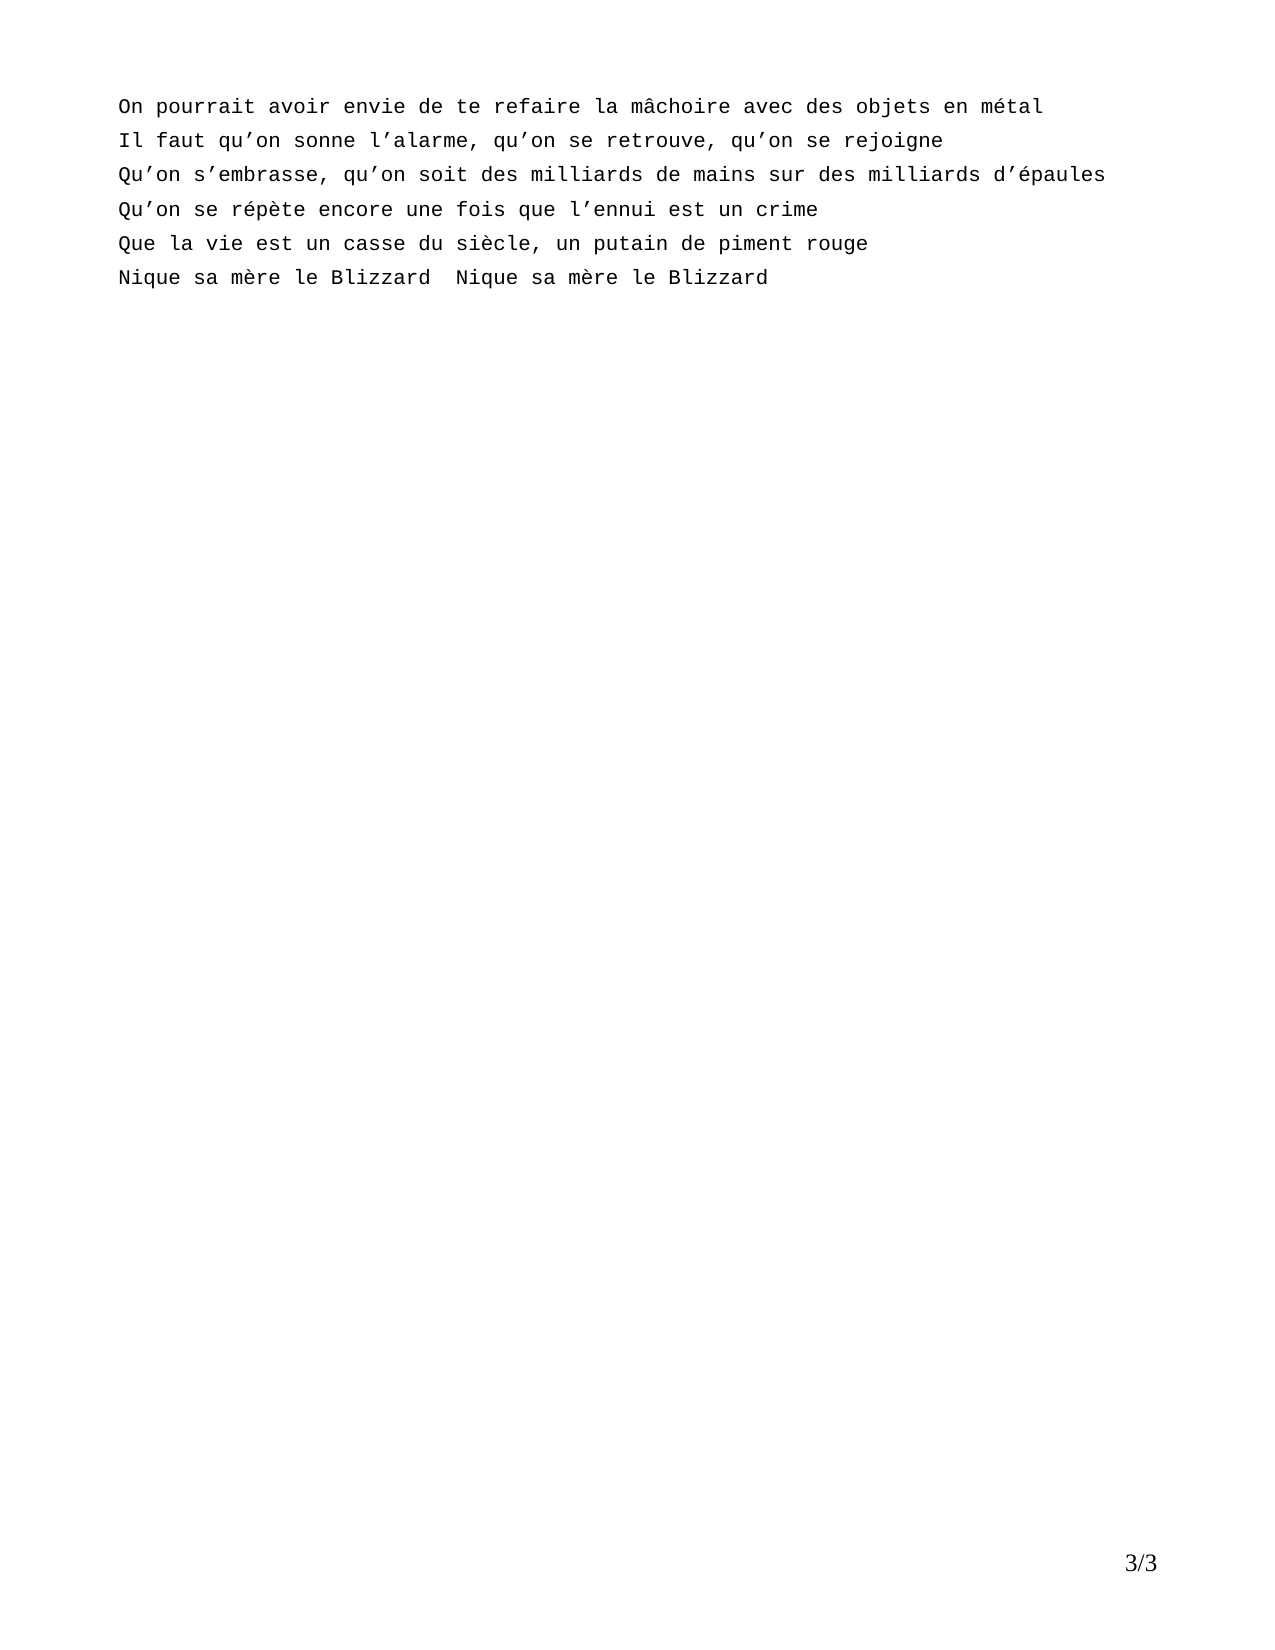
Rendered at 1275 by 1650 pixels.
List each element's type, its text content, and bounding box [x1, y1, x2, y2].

text Que la vie est un casse du siècle, un putain de piment rouge [118, 233, 1157, 257]
text Qu’on s’embrasse, qu’on soit des milliards de mains sur des milliards d’épaules [118, 164, 1157, 188]
text Nique sa mère le Blizzard Nique sa mère le Blizzard [118, 267, 1157, 291]
text Qu’on se répète encore une fois que l’ennui est un crime [118, 199, 1157, 222]
text On pourrait avoir envie de te refaire la mâchoire avec des objets en métal [118, 96, 1157, 119]
text Il faut qu’on sonne l’alarme, qu’on se retrouve, qu’on se rejoigne [118, 130, 1157, 154]
